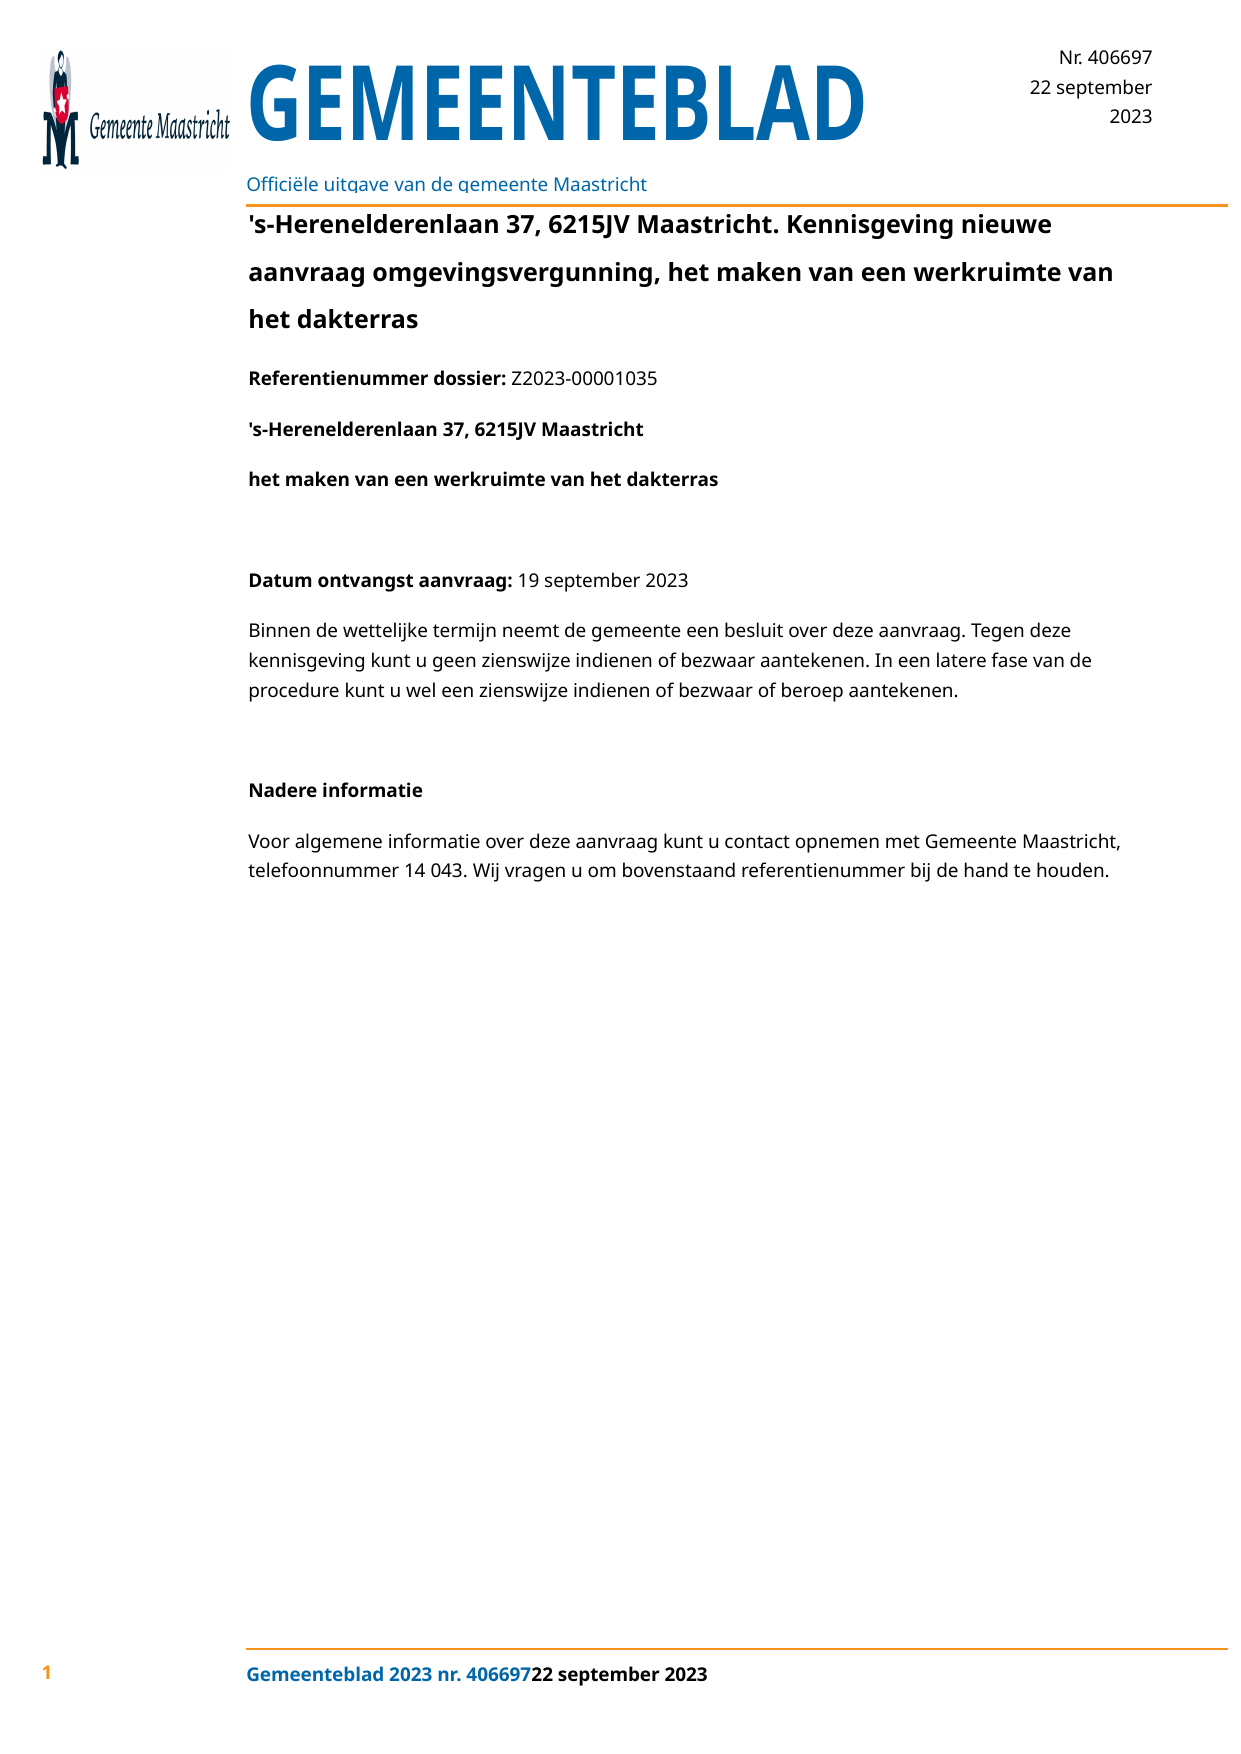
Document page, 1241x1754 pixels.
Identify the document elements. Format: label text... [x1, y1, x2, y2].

text 's-Herenelderenlaan 37, 6215JV Maastricht [248, 416, 1152, 442]
text Referentienummer dossier: Z2023-00001035 [248, 366, 1152, 391]
text Voor algemene informatie over deze aanvraag kunt u contact opnemen met Gemeente Maastricht, telefoonnummer 14 043. Wij vragen u om bovenstaand referentienummer bij de hand te houden. [248, 828, 1152, 883]
text Datum ontvangst aanvraag: 19 september 2023 [248, 567, 1152, 593]
text Nadere informatie [248, 778, 1152, 803]
picture [41, 47, 231, 172]
text 's-Herenelderenlaan 37, 6215JV Maastricht. Kennisgeving nieuwe aanvraag omgevingsvergunning, het maken van een werkruimte van het dakterras [248, 207, 1152, 336]
text Binnen de wettelijke termijn neemt de gemeente een besluit over deze aanvraag. Tegen deze kennisgeving kunt u geen zienswijze indienen of bezwaar aantekenen. In een latere fase van de procedure kunt u wel een zienswijze indienen of bezwaar of beroep aantekenen. [248, 618, 1152, 702]
text het maken van een werkruimte van het dakterras [248, 466, 1152, 492]
